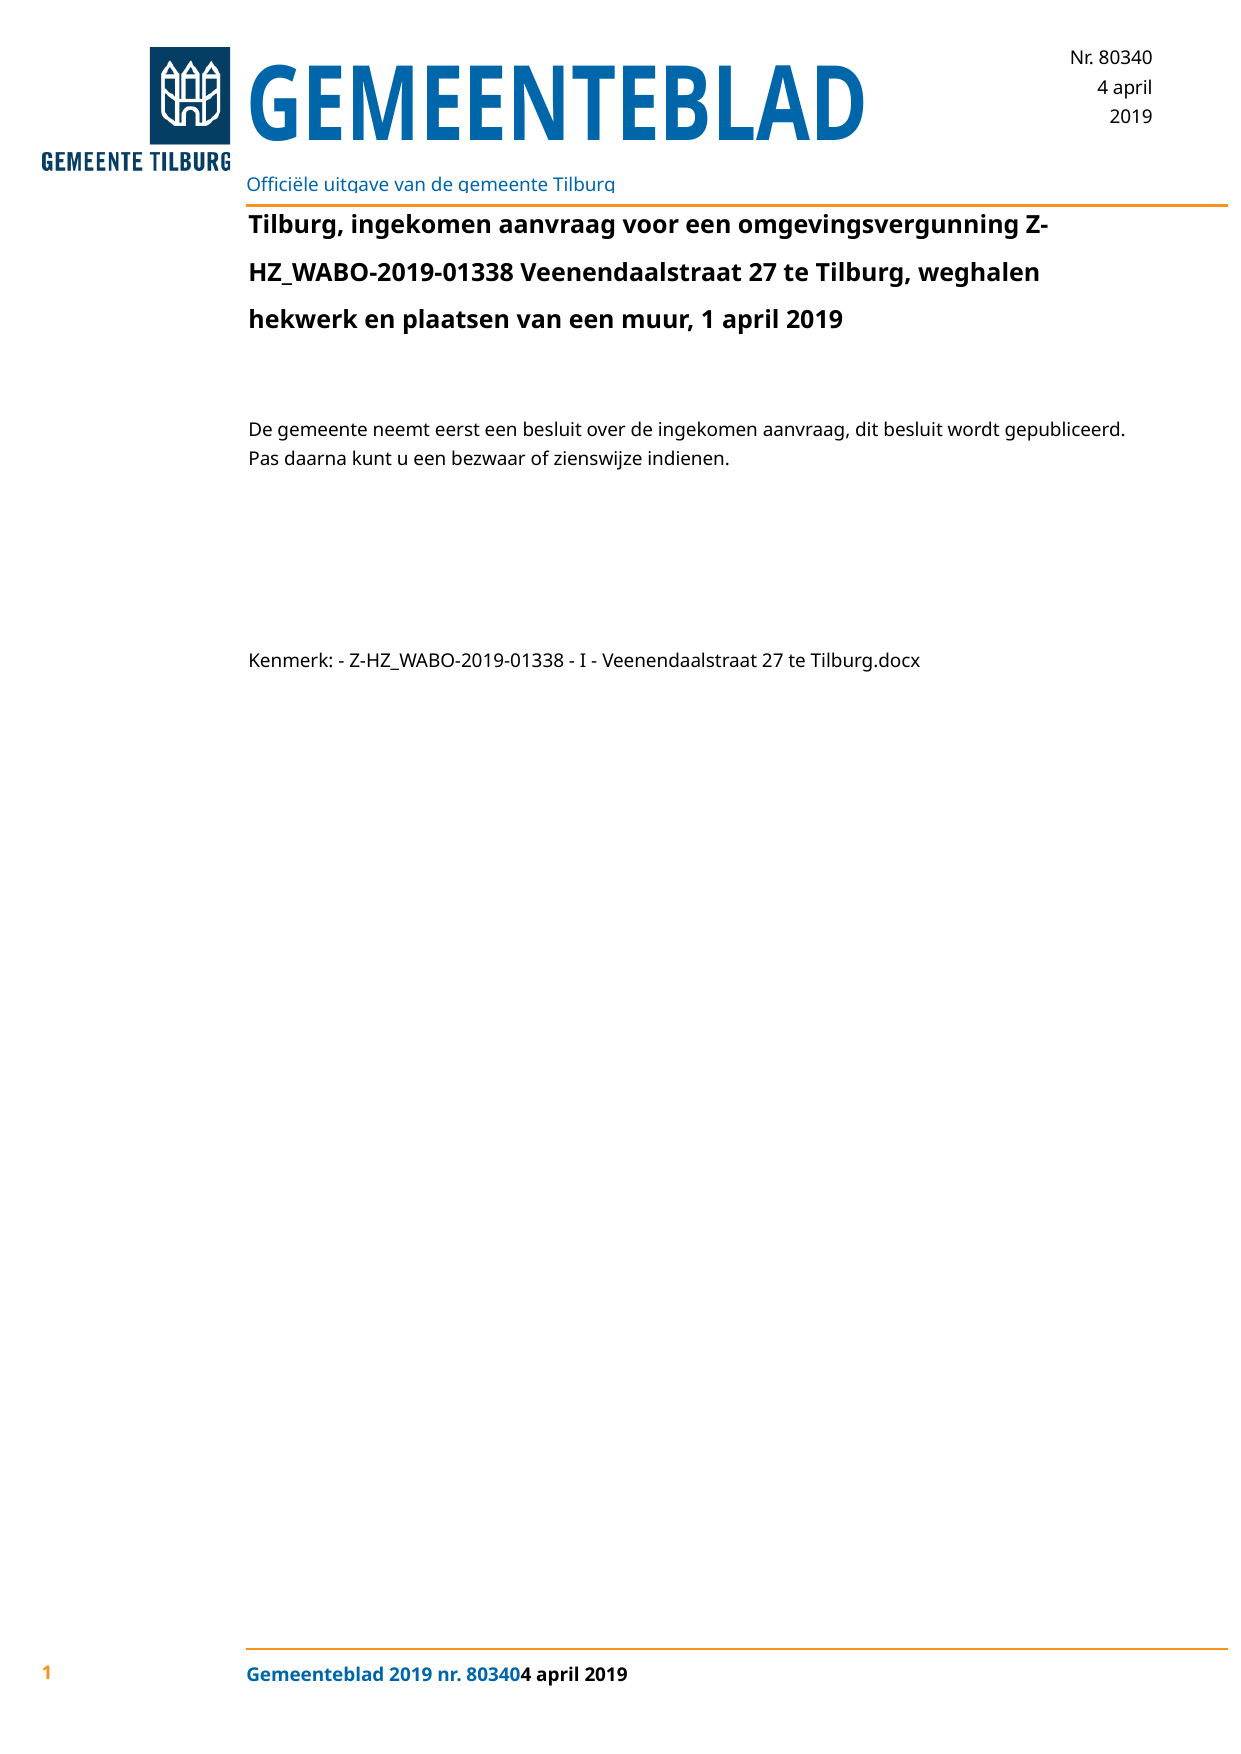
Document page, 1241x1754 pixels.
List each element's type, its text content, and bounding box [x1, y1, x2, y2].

text Kenmerk: - Z-HZ_WABO-2019-01338 - I - Veenendaalstraat 27 te Tilburg.docx [248, 647, 1152, 673]
picture [41, 47, 231, 172]
text Tilburg, ingekomen aanvraag voor een omgevingsvergunning Z-HZ_WABO-2019-01338 Veenendaalstraat 27 te Tilburg, weghalen hekwerk en plaatsen van een muur, 1 april 2019 [248, 207, 1152, 336]
text De gemeente neemt eerst een besluit over de ingekomen aanvraag, dit besluit wordt gepubliceerd. Pas daarna kunt u een bezwaar of zienswijze indienen. [248, 416, 1152, 471]
